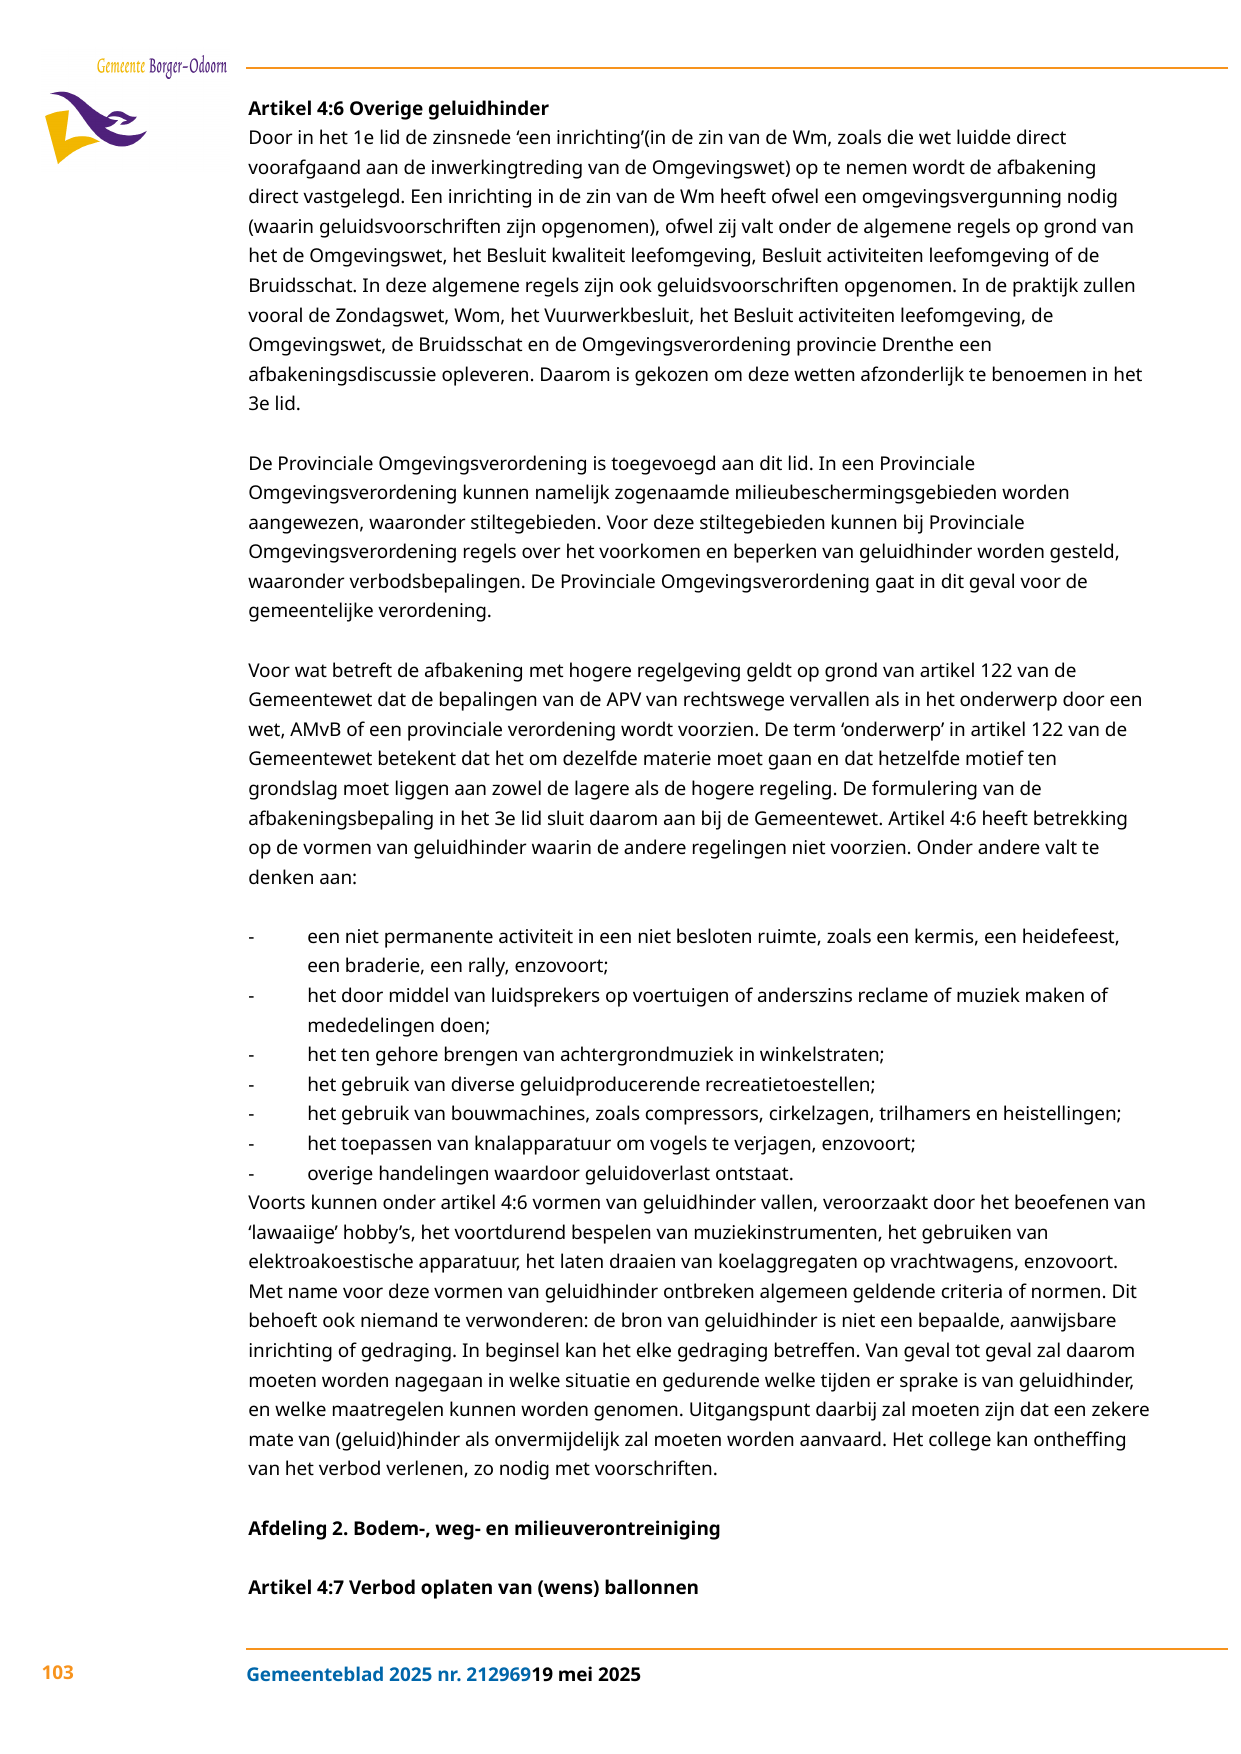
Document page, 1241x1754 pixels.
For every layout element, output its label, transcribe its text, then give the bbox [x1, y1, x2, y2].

text Afdeling 2. Bodem-, weg- en milieuverontreiniging [248, 1515, 1152, 1541]
list het toepassen van knalapparatuur om vogels te verjagen, enzovoort; [248, 1130, 1152, 1156]
list het gebruik van bouwmachines, zoals compressors, cirkelzagen, trilhamers en heistellingen; [248, 1101, 1152, 1126]
list het ten gehore brengen van achtergrondmuziek in winkelstraten; [248, 1041, 1152, 1067]
text Voor wat betreft de afbakening met hogere regelgeving geldt op grond van artikel 122 van de Gemeentewet dat de bepalingen van de APV van rechtswege vervallen als in het onderwerp door een wet, AMvB of een provinciale verordening wordt voorzien. De term ‘onderwerp’ in artikel 122 van de Gemeentewet betekent dat het om dezelfde materie moet gaan en dat hetzelfde motief ten grondslag moet liggen aan zowel de lagere als de hogere regeling. De formulering van de afbakeningsbepaling in het 3e lid sluit daarom aan bij de Gemeentewet. Artikel 4:6 heeft betrekking op de vormen van geluidhinder waarin de andere regelingen niet voorzien. Onder andere valt te denken aan: [248, 657, 1152, 890]
list overige handelingen waardoor geluidoverlast ontstaat. [248, 1160, 1152, 1186]
text De Provinciale Omgevingsverordening is toegevoegd aan dit lid. In een Provinciale Omgevingsverordening kunnen namelijk zogenaamde milieubeschermingsgebieden worden aangewezen, waaronder stiltegebieden. Voor deze stiltegebieden kunnen bij Provinciale Omgevingsverordening regels over het voorkomen en beperken van geluidhinder worden gesteld, waaronder verbodsbepalingen. De Provinciale Omgevingsverordening gaat in dit geval voor de gemeentelijke verordening. [248, 450, 1152, 623]
text Door in het 1e lid de zinsnede ‘een inrichting’(in de zin van de Wm, zoals die wet luidde direct voorafgaand aan de inwerkingtreding van de Omgevingswet) op te nemen wordt de afbakening direct vastgelegd. Een inrichting in de zin van de Wm heeft ofwel een omgevingsvergunning nodig (waarin geluidsvoorschriften zijn opgenomen), ofwel zij valt onder de algemene regels op grond van het de Omgevingswet, het Besluit kwaliteit leefomgeving, Besluit activiteiten leefomgeving of de Bruidsschat. In deze algemene regels zijn ook geluidsvoorschriften opgenomen. In de praktijk zullen vooral de Zondagswet, Wom, het Vuurwerkbesluit, het Besluit activiteiten leefomgeving, de Omgevingswet, de Bruidsschat en de Omgevingsverordening provincie Drenthe een afbakeningsdiscussie opleveren. Daarom is gekozen om deze wetten afzonderlijk te benoemen in het 3e lid. [248, 124, 1152, 416]
text Artikel 4:7 Verbod oplaten van (wens) ballonnen [248, 1574, 1152, 1600]
picture [41, 47, 231, 172]
list het gebruik van diverse geluidproducerende recreatietoestellen; [248, 1071, 1152, 1097]
text Voorts kunnen onder artikel 4:6 vormen van geluidhinder vallen, veroorzaakt door het beoefenen van ‘lawaaiige’ hobby’s, het voortdurend bespelen van muziekinstrumenten, het gebruiken van elektroakoestische apparatuur, het laten draaien van koelaggregaten op vrachtwagens, enzovoort. Met name voor deze vormen van geluidhinder ontbreken algemeen geldende criteria of normen. Dit behoeft ook niemand te verwonderen: de bron van geluidhinder is niet een bepaalde, aanwijsbare inrichting of gedraging. In beginsel kan het elke gedraging betreffen. Van geval tot geval zal daarom moeten worden nagegaan in welke situatie en gedurende welke tijden er sprake is van geluidhinder, en welke maatregelen kunnen worden genomen. Uitgangspunt daarbij zal moeten zijn dat een zekere mate van (geluid)hinder als onvermijdelijk zal moeten worden aanvaard. Het college kan ontheffing van het verbod verlenen, zo nodig met voorschriften. [248, 1189, 1152, 1481]
text Artikel 4:6 Overige geluidhinder [248, 95, 1152, 121]
list het door middel van luidsprekers op voertuigen of anderszins reclame of muziek maken of mededelingen doen; [248, 982, 1152, 1038]
list een niet permanente activiteit in een niet besloten ruimte, zoals een kermis, een heidefeest, een braderie, een rally, enzovoort; [248, 923, 1152, 978]
